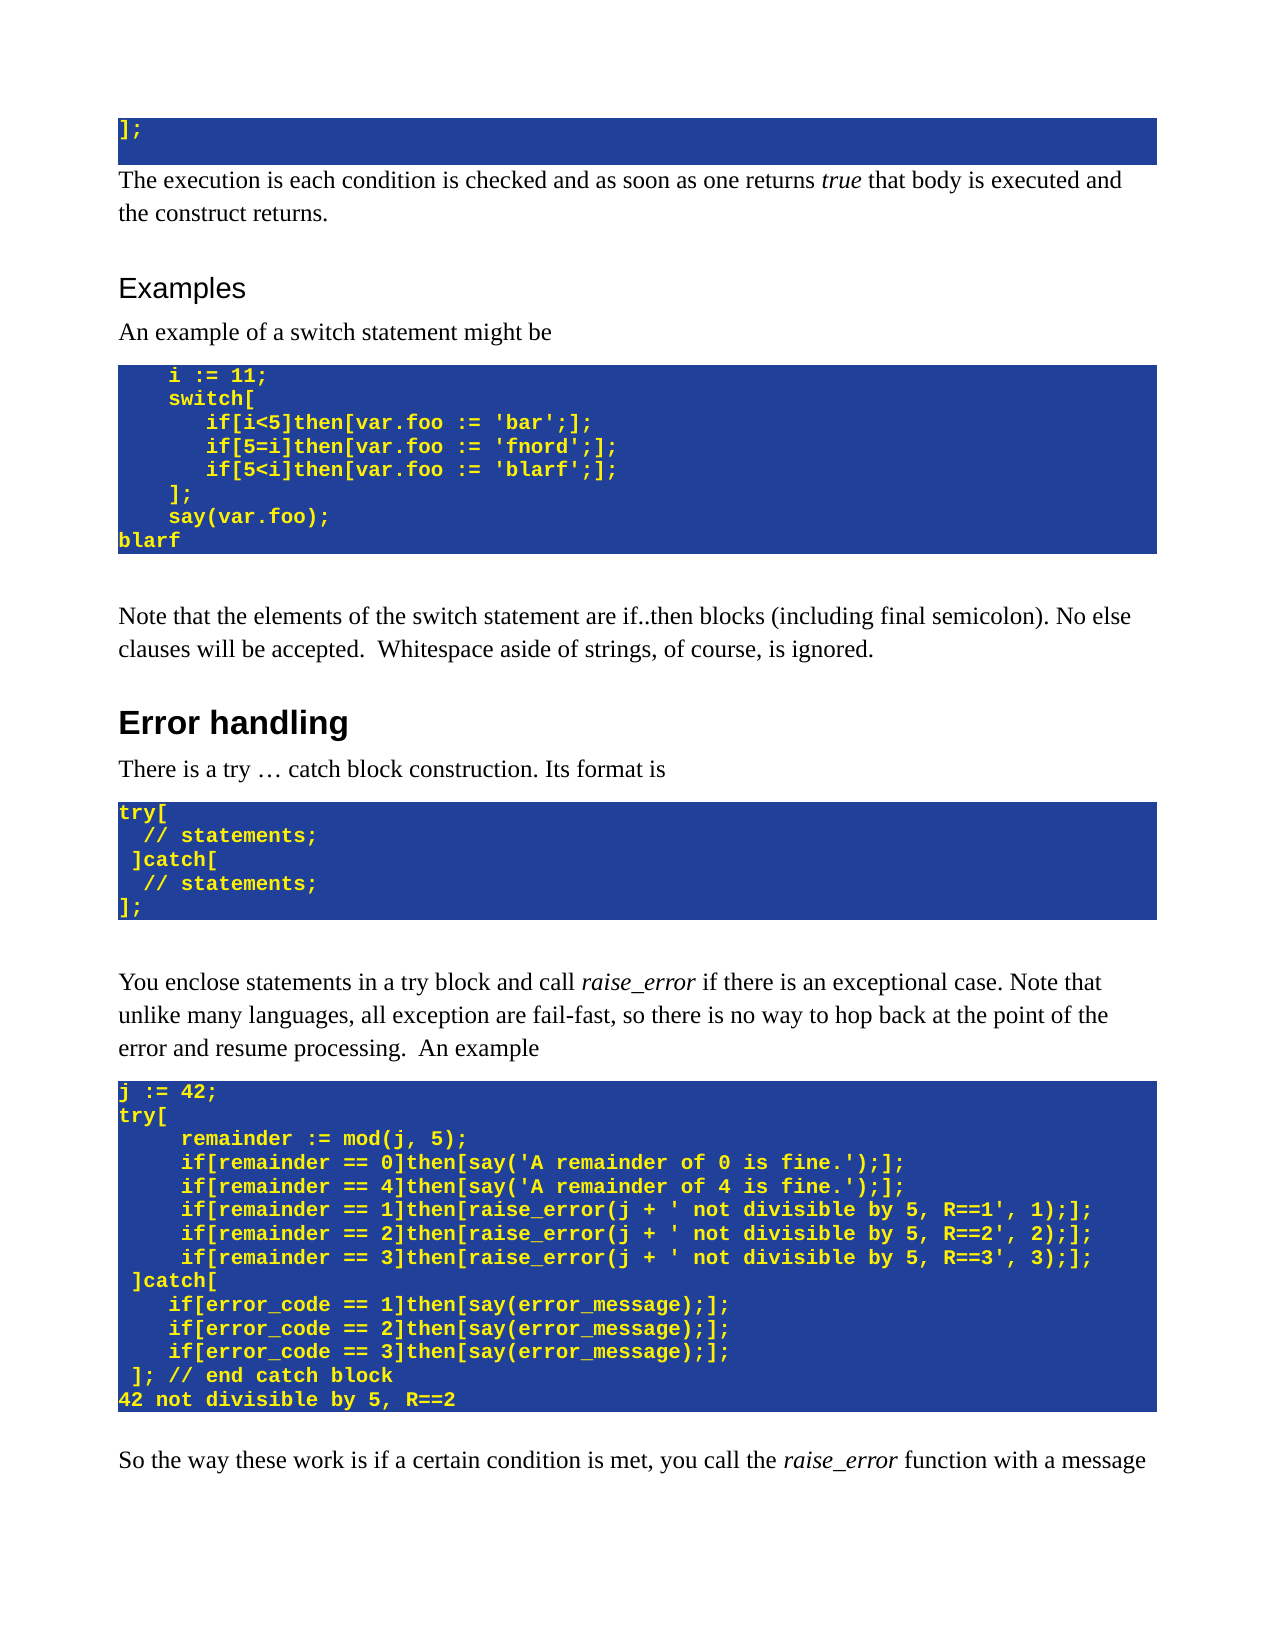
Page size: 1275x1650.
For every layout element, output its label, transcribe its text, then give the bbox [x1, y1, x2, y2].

text if[error_code == 3]then[say(error_message);]; [118, 1341, 1157, 1365]
subtitle Error handling [118, 703, 1157, 742]
text ]; [118, 483, 1157, 507]
text You enclose statements in a try block and call raise_error if there is an exceptional case. Note that unlike many languages, all exception are fail-fast, so there is no way to hop back at the point of the error and resume processing. An example [118, 967, 1157, 1062]
text if[remainder == 1]then[raise_error(j + ' not divisible by 5, R==1', 1);]; [118, 1199, 1157, 1223]
text say(var.foo); [118, 507, 1157, 530]
text if[5=i]then[var.foo := 'fnord';]; [118, 436, 1157, 459]
text if[remainder == 0]then[say('A remainder of 0 is fine.');]; [118, 1152, 1157, 1176]
text 42 not divisible by 5, R==2 [118, 1388, 1157, 1412]
text So the way these work is if a certain condition is met, you call the raise_error function with a message [118, 1412, 1157, 1474]
text Note that the elements of the switch statement are if..then blocks (including final semicolon). No else clauses will be accepted. Whitespace aside of strings, of course, is ignored. [118, 601, 1157, 663]
text There is a try … catch block construction. Its format is [118, 754, 1157, 783]
text // statements; [118, 825, 1157, 849]
text if[5<i]then[var.foo := 'blarf';]; [118, 459, 1157, 483]
text j := 42; [118, 1081, 1157, 1105]
text blarf [118, 530, 1157, 554]
text remainder := mod(j, 5); [118, 1128, 1157, 1152]
text if[i<5]then[var.foo := 'bar';]; [118, 412, 1157, 436]
subtitle Examples [118, 271, 1157, 304]
text if[remainder == 4]then[say('A remainder of 4 is fine.');]; [118, 1176, 1157, 1199]
text if[remainder == 2]then[raise_error(j + ' not divisible by 5, R==2', 2);]; [118, 1223, 1157, 1247]
text if[error_code == 1]then[say(error_message);]; [118, 1294, 1157, 1318]
text ]; [118, 118, 1157, 142]
text ]; // end catch block [118, 1365, 1157, 1388]
text if[remainder == 3]then[raise_error(j + ' not divisible by 5, R==3', 3);]; [118, 1247, 1157, 1270]
text switch[ [118, 388, 1157, 412]
text ]; [118, 896, 1157, 920]
text ]catch[ [118, 1270, 1157, 1294]
text if[error_code == 2]then[say(error_message);]; [118, 1318, 1157, 1341]
text An example of a switch statement might be [118, 317, 1157, 346]
text // statements; [118, 873, 1157, 896]
text try[ [118, 1105, 1157, 1128]
text i := 11; [118, 365, 1157, 388]
text The execution is each condition is checked and as soon as one returns true that body is executed and the construct returns. [118, 165, 1157, 227]
text ]catch[ [118, 849, 1157, 873]
text try[ [118, 802, 1157, 825]
